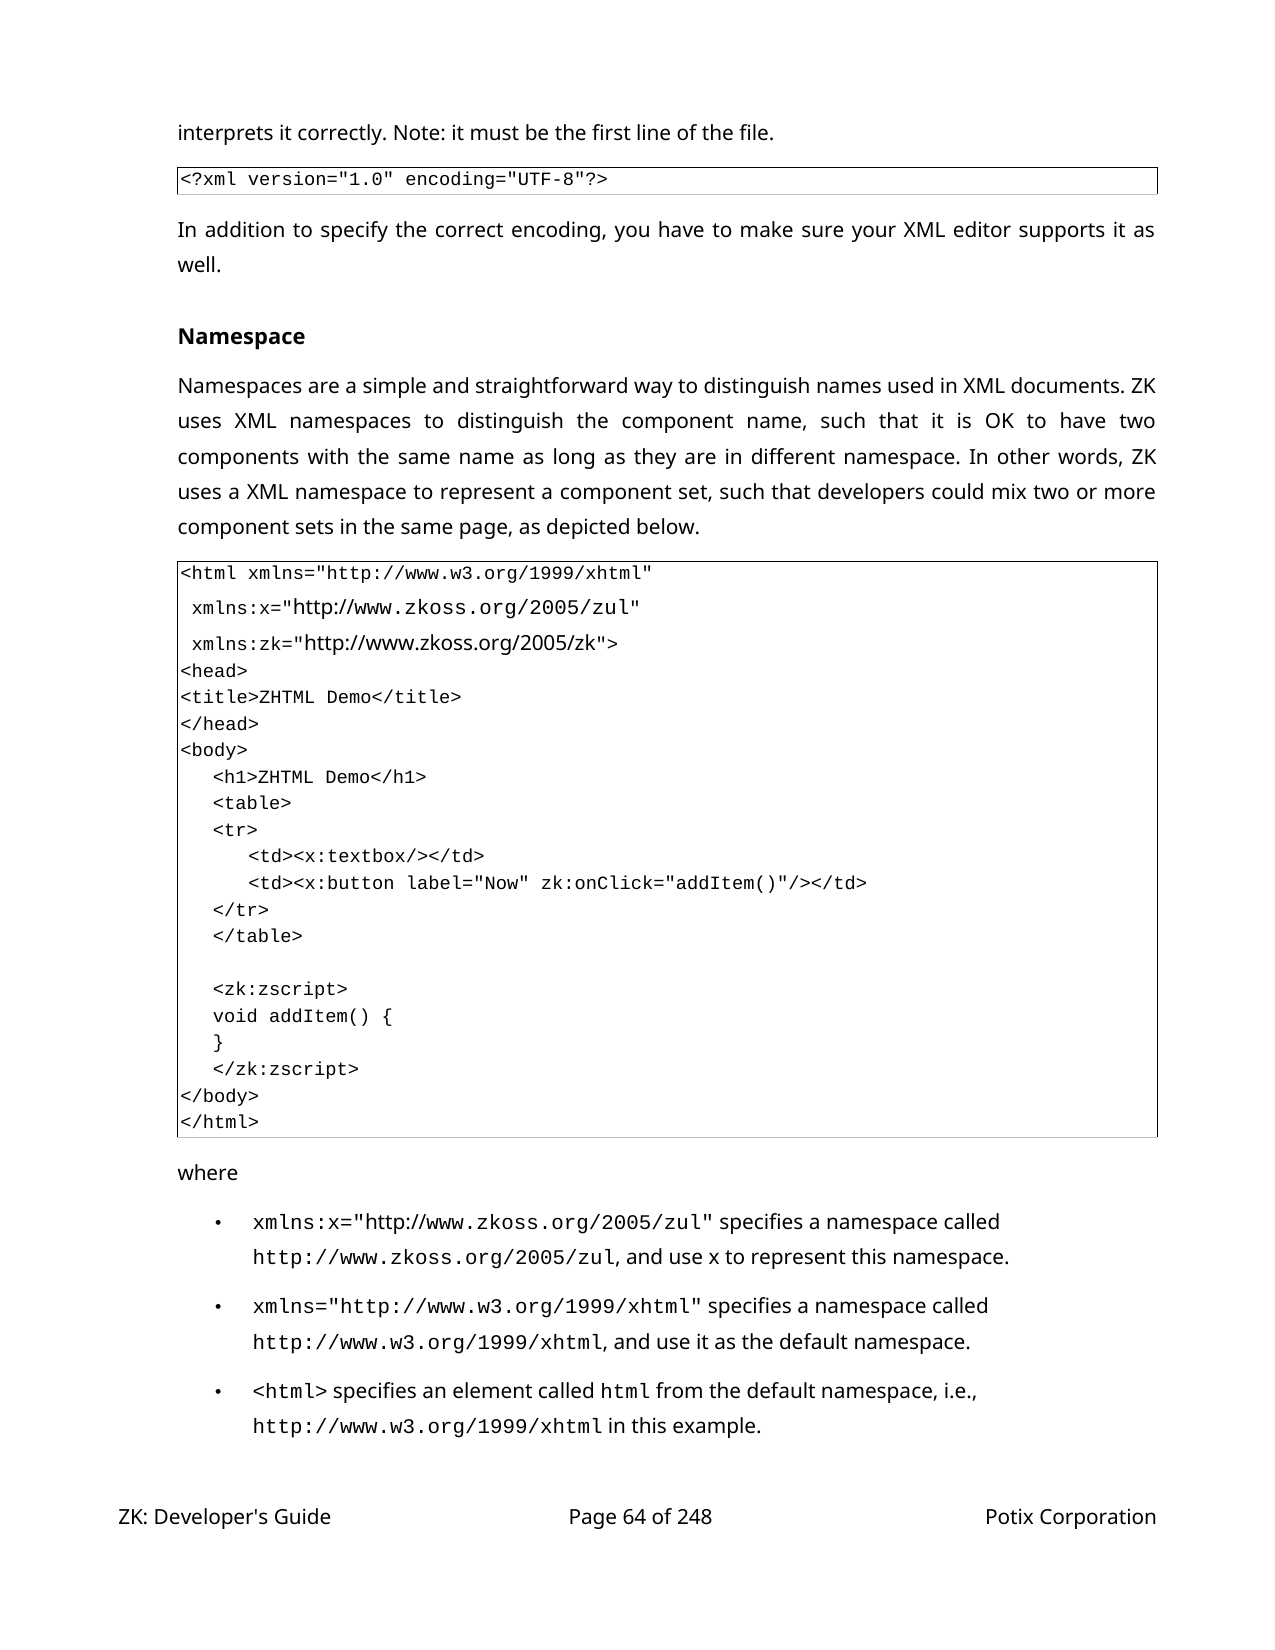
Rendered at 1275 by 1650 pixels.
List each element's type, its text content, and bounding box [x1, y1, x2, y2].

text where [177, 1158, 1157, 1186]
text <html xmlns="http://www.w3.org/1999/xhtml" xmlns:x="http://www.zkoss.org/2005/zul" xmlns:zk="http://www.zkoss.org/2005/zk"> <head> <title>ZHTML Demo</title> </head> <body> <h1>ZHTML Demo</h1> <table> <tr> <td><x:textbox/></td> <td><x:button label="Now" zk:onClick="addItem()"/></td> </tr> </table> <zk:zscript> void addItem() { } </zk:zscript> </body> </html> [178, 562, 1157, 1137]
subtitle Namespace [177, 321, 1157, 351]
list xmlns="http://www.w3.org/1999/xhtml" specifies a namespace called http://www.w3.org/1999/xhtml, and use it as the default namespace. [215, 1291, 1157, 1356]
list xmlns:x="http://www.zkoss.org/2005/zul" specifies a namespace called http://www.zkoss.org/2005/zul, and use x to represent this namespace. [215, 1207, 1157, 1271]
text <?xml version="1.0" encoding="UTF-8"?> [178, 168, 1157, 194]
list <html> specifies an element called html from the default namespace, i.e., http://www.w3.org/1999/xhtml in this example. [215, 1376, 1157, 1440]
text In addition to specify the correct encoding, you have to make sure your XML editor supports it as well. [177, 215, 1157, 278]
text Namespaces are a simple and straightforward way to distinguish names used in XML documents. ZK uses XML namespaces to distinguish the component name, such that it is OK to have two components with the same name as long as they are in different namespace. In other words, ZK uses a XML namespace to represent a component set, such that developers could mix two or more component sets in the same page, as depicted below. [177, 371, 1157, 541]
text interprets it correctly. Note: it must be the first line of the file. [177, 118, 1157, 146]
